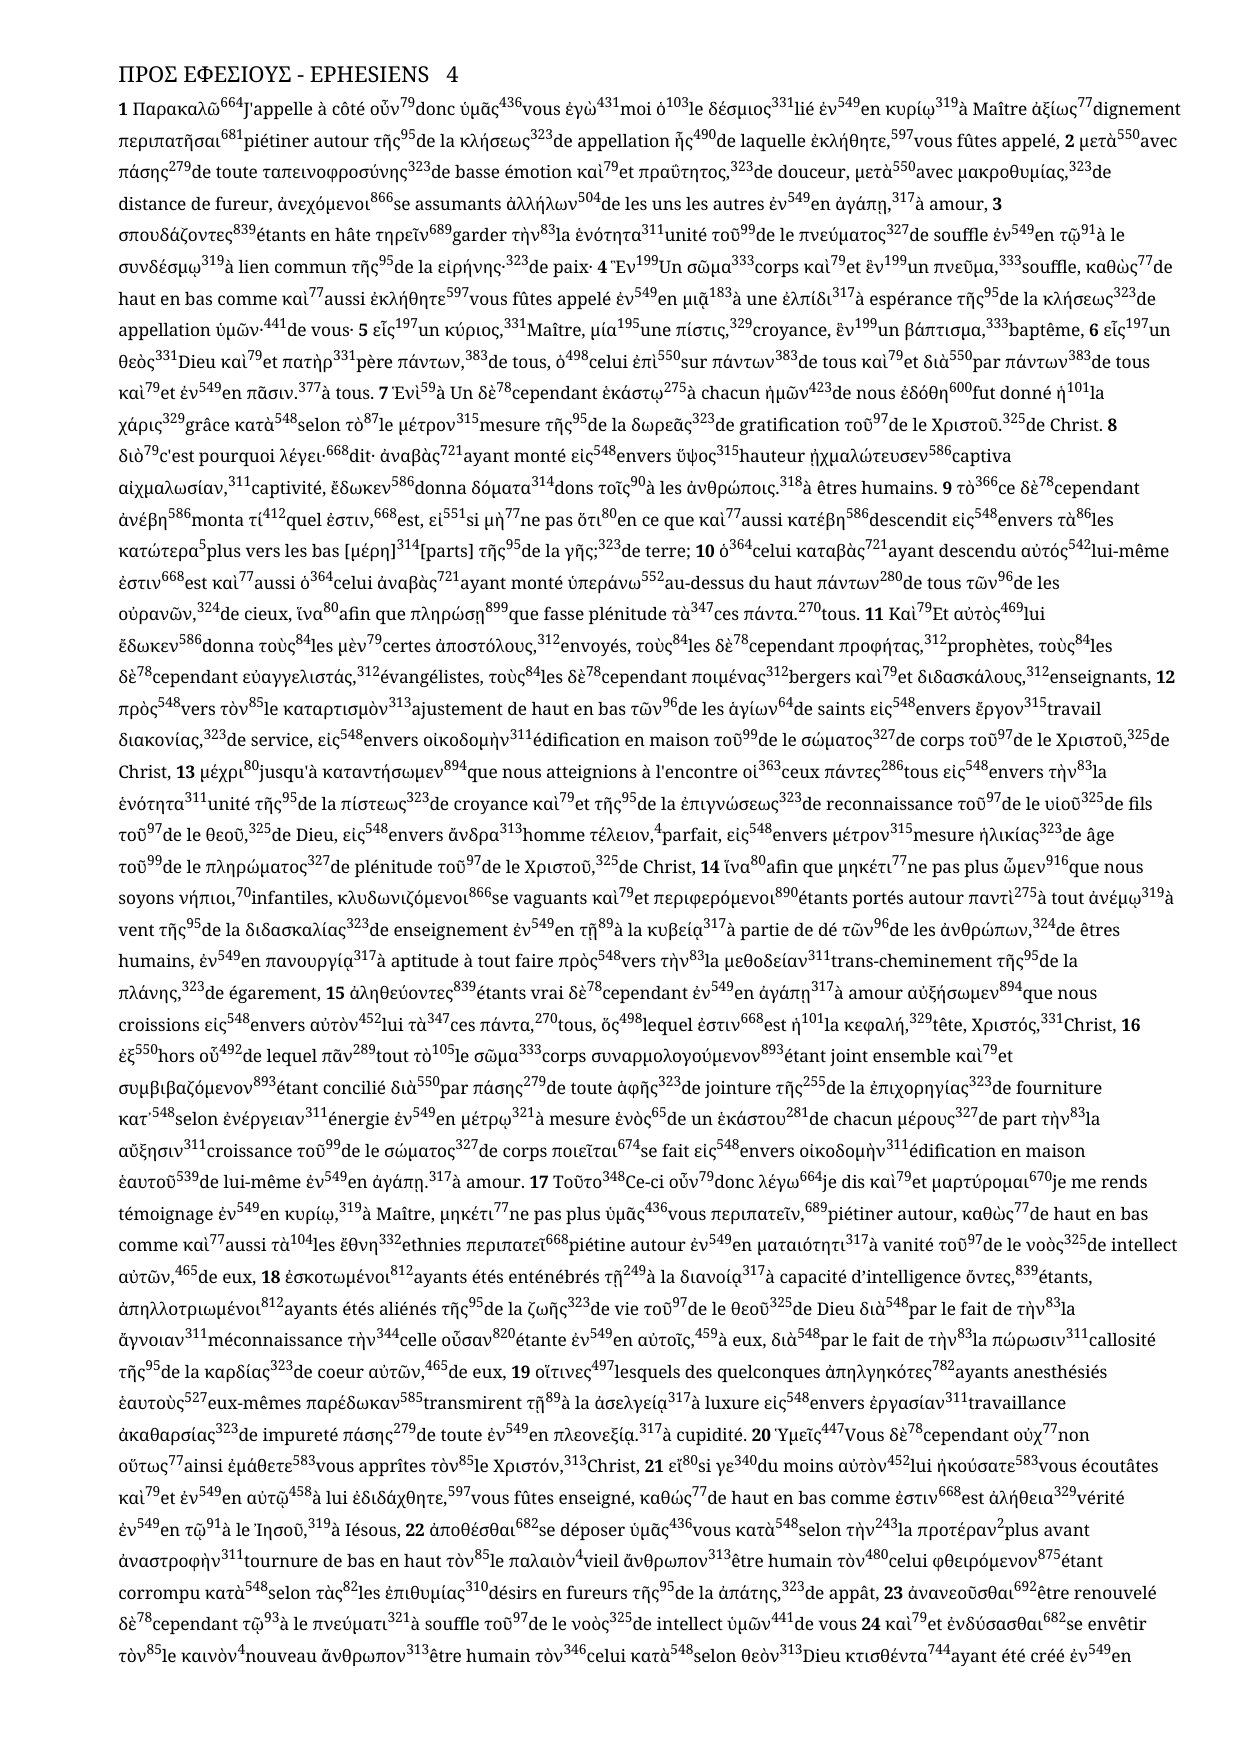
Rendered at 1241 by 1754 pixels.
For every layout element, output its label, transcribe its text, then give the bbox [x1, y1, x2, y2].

text 1 Παρακαλῶ664J'appelle à côté οὖν79donc ὑμᾶς436vous ἐγὼ431moi ὁ103le δέσμιος331lié ἐν549en κυρίῳ319à Maître ἀξίως77dignement περιπατῆσαι681piétiner autour τῆς95de la κλήσεως323de appellation ἧς490de laquelle ἐκλήθητε,597vous fûtes appelé, 2 μετὰ550avec πάσης279de toute ταπεινοφροσύνης323de basse émotion καὶ79et πραΰτητος,323de douceur, μετὰ550avec μακροθυμίας,323de distance de fureur, ἀνεχόμενοι866se assumants ἀλλήλων504de les uns les autres ἐν549en ἀγάπῃ,317à amour, 3 σπουδάζοντες839étants en hâte τηρεῖν689garder τὴν83la ἑνότητα311unité τοῦ99de le πνεύματος327de souffle ἐν549en τῷ91à le συνδέσμῳ319à lien commun τῆς95de la εἰρήνης·323de paix· 4 Ἓν199Un σῶμα333corps καὶ79et ἓν199un πνεῦμα,333souffle, καθὼς77de haut en bas comme καὶ77aussi ἐκλήθητε597vous fûtes appelé ἐν549en μιᾷ183à une ἐλπίδι317à espérance τῆς95de la κλήσεως323de appellation ὑμῶν·441de vous· 5 εἷς197un κύριος,331Maître, μία195une πίστις,329croyance, ἓν199un βάπτισμα,333baptême, 6 εἷς197un θεὸς331Dieu καὶ79et πατὴρ331père πάντων,383de tous, ὁ498celui ἐπὶ550sur πάντων383de tous καὶ79et διὰ550par πάντων383de tous καὶ79et ἐν549en πᾶσιν.377à tous. 7 Ἑνὶ59à Un δὲ78cependant ἑκάστῳ275à chacun ἡμῶν423de nous ἐδόθη600fut donné ἡ101la χάρις329grâce κατὰ548selon τὸ87le μέτρον315mesure τῆς95de la δωρεᾶς323de gratification τοῦ97de le Χριστοῦ.325de Christ. 8 διὸ79c'est pourquoi λέγει·668dit· ἀναβὰς721ayant monté εἰς548envers ὕψος315hauteur ᾐχμαλώτευσεν586captiva αἰχμαλωσίαν,311captivité, ἔδωκεν586donna δόματα314dons τοῖς90à les ἀνθρώποις.318à êtres humains. 9 τὸ366ce δὲ78cependant ἀνέβη586monta τί412quel ἐστιν,668est, εἰ551si μὴ77ne pas ὅτι80en ce que καὶ77aussi κατέβη586descendit εἰς548envers τὰ86les κατώτερα5plus vers les bas [μέρη]314[parts] τῆς95de la γῆς;323de terre; 10 ὁ364celui καταβὰς721ayant descendu αὐτός542lui-même ἐστιν668est καὶ77aussi ὁ364celui ἀναβὰς721ayant monté ὑπεράνω552au-dessus du haut πάντων280de tous τῶν96de les οὐρανῶν,324de cieux, ἵνα80afin que πληρώσῃ899que fasse plénitude τὰ347ces πάντα.270tous. 11 Καὶ79Et αὐτὸς469lui ἔδωκεν586donna τοὺς84les μὲν79certes ἀποστόλους,312envoyés, τοὺς84les δὲ78cependant προφήτας,312prophètes, τοὺς84les δὲ78cependant εὐαγγελιστάς,312évangélistes, τοὺς84les δὲ78cependant ποιμένας312bergers καὶ79et διδασκάλους,312enseignants, 12 πρὸς548vers τὸν85le καταρτισμὸν313ajustement de haut en bas τῶν96de les ἁγίων64de saints εἰς548envers ἔργον315travail διακονίας,323de service, εἰς548envers οἰκοδομὴν311édification en maison τοῦ99de le σώματος327de corps τοῦ97de le Χριστοῦ,325de Christ, 13 μέχρι80jusqu'à καταντήσωμεν894que nous atteignions à l'encontre οἱ363ceux πάντες286tous εἰς548envers τὴν83la ἑνότητα311unité τῆς95de la πίστεως323de croyance καὶ79et τῆς95de la ἐπιγνώσεως323de reconnaissance τοῦ97de le υἱοῦ325de fils τοῦ97de le θεοῦ,325de Dieu, εἰς548envers ἄνδρα313homme τέλειον,4parfait, εἰς548envers μέτρον315mesure ἡλικίας323de âge τοῦ99de le πληρώματος327de plénitude τοῦ97de le Χριστοῦ,325de Christ, 14 ἵνα80afin que μηκέτι77ne pas plus ὦμεν916que nous soyons νήπιοι,70infantiles, κλυδωνιζόμενοι866se vaguants καὶ79et περιφερόμενοι890étants portés autour παντὶ275à tout ἀνέμῳ319à vent τῆς95de la διδασκαλίας323de enseignement ἐν549en τῇ89à la κυβείᾳ317à partie de dé τῶν96de les ἀνθρώπων,324de êtres humains, ἐν549en πανουργίᾳ317à aptitude à tout faire πρὸς548vers τὴν83la μεθοδείαν311trans-cheminement τῆς95de la πλάνης,323de égarement, 15 ἀληθεύοντες839étants vrai δὲ78cependant ἐν549en ἀγάπῃ317à amour αὐξήσωμεν894que nous croissions εἰς548envers αὐτὸν452lui τὰ347ces πάντα,270tous, ὅς498lequel ἐστιν668est ἡ101la κεφαλή,329tête, Χριστός,331Christ, 16 ἐξ550hors οὗ492de lequel πᾶν289tout τὸ105le σῶμα333corps συναρμολογούμενον893étant joint ensemble καὶ79et συμβιβαζόμενον893étant concilié διὰ550par πάσης279de toute ἁφῆς323de jointure τῆς255de la ἐπιχορηγίας323de fourniture κατ᾽548selon ἐνέργειαν311énergie ἐν549en μέτρῳ321à mesure ἑνὸς65de un ἑκάστου281de chacun μέρους327de part τὴν83la αὔξησιν311croissance τοῦ99de le σώματος327de corps ποιεῖται674se fait εἰς548envers οἰκοδομὴν311édification en maison ἑαυτοῦ539de lui-même ἐν549en ἀγάπῃ.317à amour. 17 Τοῦτο348Ce-ci οὖν79donc λέγω664je dis καὶ79et μαρτύρομαι670je me rends témoignage ἐν549en κυρίῳ,319à Maître, μηκέτι77ne pas plus ὑμᾶς436vous περιπατεῖν,689piétiner autour, καθὼς77de haut en bas comme καὶ77aussi τὰ104les ἔθνη332ethnies περιπατεῖ668piétine autour ἐν549en ματαιότητι317à vanité τοῦ97de le νοὸς325de intellect αὐτῶν,465de eux, 18 ἐσκοτωμένοι812ayants étés enténébrés τῇ249à la διανοίᾳ317à capacité d’intelligence ὄντες,839étants, ἀπηλλοτριωμένοι812ayants étés aliénés τῆς95de la ζωῆς323de vie τοῦ97de le θεοῦ325de Dieu διὰ548par le fait de τὴν83la ἄγνοιαν311méconnaissance τὴν344celle οὖσαν820étante ἐν549en αὐτοῖς,459à eux, διὰ548par le fait de τὴν83la πώρωσιν311callosité τῆς95de la καρδίας323de coeur αὐτῶν,465de eux, 19 οἵτινες497lesquels des quelconques ἀπηλγηκότες782ayants anesthésiés ἑαυτοὺς527eux-mêmes παρέδωκαν585transmirent τῇ89à la ἀσελγείᾳ317à luxure εἰς548envers ἐργασίαν311travaillance ἀκαθαρσίας323de impureté πάσης279de toute ἐν549en πλεονεξίᾳ.317à cupidité. 20 Ὑμεῖς447Vous δὲ78cependant οὐχ77non οὕτως77ainsi ἐμάθετε583vous apprîtes τὸν85le Χριστόν,313Christ, 21 εἴ80si γε340du moins αὐτὸν452lui ἠκούσατε583vous écoutâtes καὶ79et ἐν549en αὐτῷ458à lui ἐδιδάχθητε,597vous fûtes enseigné, καθώς77de haut en bas comme ἐστιν668est ἀλήθεια329vérité ἐν549en τῷ91à le Ἰησοῦ,319à Iésous, 22 ἀποθέσθαι682se déposer ὑμᾶς436vous κατὰ548selon τὴν243la προτέραν2plus avant ἀναστροφὴν311tournure de bas en haut τὸν85le παλαιὸν4vieil ἄνθρωπον313être humain τὸν480celui φθειρόμενον875étant corrompu κατὰ548selon τὰς82les ἐπιθυμίας310désirs en fureurs τῆς95de la ἀπάτης,323de appât, 23 ἀνανεοῦσθαι692être renouvelé δὲ78cependant τῷ93à le πνεύματι321à souffle τοῦ97de le νοὸς325de intellect ὑμῶν441de vous 24 καὶ79et ἐνδύσασθαι682se envêtir τὸν85le καινὸν4nouveau ἄνθρωπον313être humain τὸν346celui κατὰ548selon θεὸν313Dieu κτισθέντα744ayant été créé ἐν549en δικαιοσύνῃ317à justice καὶ79et ὁσιότητι317à piété sacré τῆς95de la ἀληθείας.323de vérité. 25 Διὸ79C'est pourquoi ἀποθέμενοι739se ayants déposés τὸ87le ψεῦδος315mensonge λαλεῖτε569bavardez ἀλήθειαν311vérité ἕκαστος390chacun μετὰ550avec τοῦ97de le πλησίον552prochain αὐτοῦ,464de lui, ὅτι80en ce que ἐσμὲν663nous sommes ἀλλήλων504de les uns les autres μέλη.332membres. 26 ὀργίζεσθε577soyez mis en colère καὶ79et μὴ77ne pas ἁμαρτάνετε·569fautez· ὁ103le ἥλιος331soleil μὴ77ne pas ἐπιδυέτω572surplonge ἐπὶ549sur [τῷ]91[à le] παροργισμῷ319à mise en colère côte à côte ὑμῶν,441de vous, 27 μηδὲ79ni cependant δίδοτε569donnez τόπον313lieu τῷ91à le διαβόλῳ.59à diable. 28 ὁ364celui κλέπτων840volant μηκέτι77ne pas plus κλεπτέτω,572vole, μᾶλλον77davantage δὲ78cependant κοπιάτω572peine ἐργαζόμενος867se mettant au travail ταῖς248à les [ἰδίαις]118[à en propres] χερσὶν316à mains τὸ87le ἀγαθόν,55bon, ἵνα80afin que ἔχῃ921que ait μεταδιδόναι689donner avec au-delà τῷ352à celui χρείαν311besoin ἔχοντι.828à ayant. 29 πᾶς287tout λόγος331discours σαπρὸς22pourri ἐκ550hors τοῦ99de le στόματος327de bouche ὑμῶν441de vous μὴ77ne pas ἐκπορευέσθω,576se aille au dehors, ἀλλ᾽79mais εἴ80si τις287un quelconque ἀγαθὸς47bon πρὸς548vers οἰκοδομὴν311édification en maison τῆς95de la χρείας,323de besoin, ἵνα80afin que δῷ899que donne χάριν311grâce τοῖς351à ceux ἀκούουσιν.827à écoutants. 30 καὶ79et μὴ77ne pas λυπεῖτε569attristez τὸ87le πνεῦμα315souffle τὸ87le ἅγιον6saint τοῦ97de le θεοῦ,325de Dieu, ἐν549en ᾧ488à lequel ἐσφραγίσθητε597vous fûtes scellé εἰς548envers ἡμέραν311journée ἀπολυτρώσεως.323de rançon intégrale. 31 πᾶσα285toute πικρία329amertume καὶ79et θυμὸς331fureur καὶ79et ὀργὴ329colère καὶ79et κραυγὴ329cri καὶ79et βλασφημία329blasphémie ἀρθήτω565soit levé ἀφ᾽550au loin ὑμῶν441de vous σὺν549avec πάσῃ273à toute κακίᾳ.317à malice. 32 γίνεσθε573que vous vous devenez [δὲ]78[cependant] εἰς548envers ἀλλήλους501les uns les autres χρηστοί,70utiles bons, εὔσπλαγχνοι,70biens d'entrailles, χαριζόμενοι866se faisants grâce ἑαυτοῖς,532à eux-mêmes, καθὼς77de haut en bas comme καὶ77aussi ὁ103le θεὸς331Dieu ἐν549en Χριστῷ319à Christ ἐχαρίσατο592se fit grâce ὑμῖν.438à vous. [118, 93, 1181, 1667]
text ΠΡΟΣ ΕΦΕΣΙΟΥΣ - EPHESIENS 4 [118, 59, 1181, 89]
